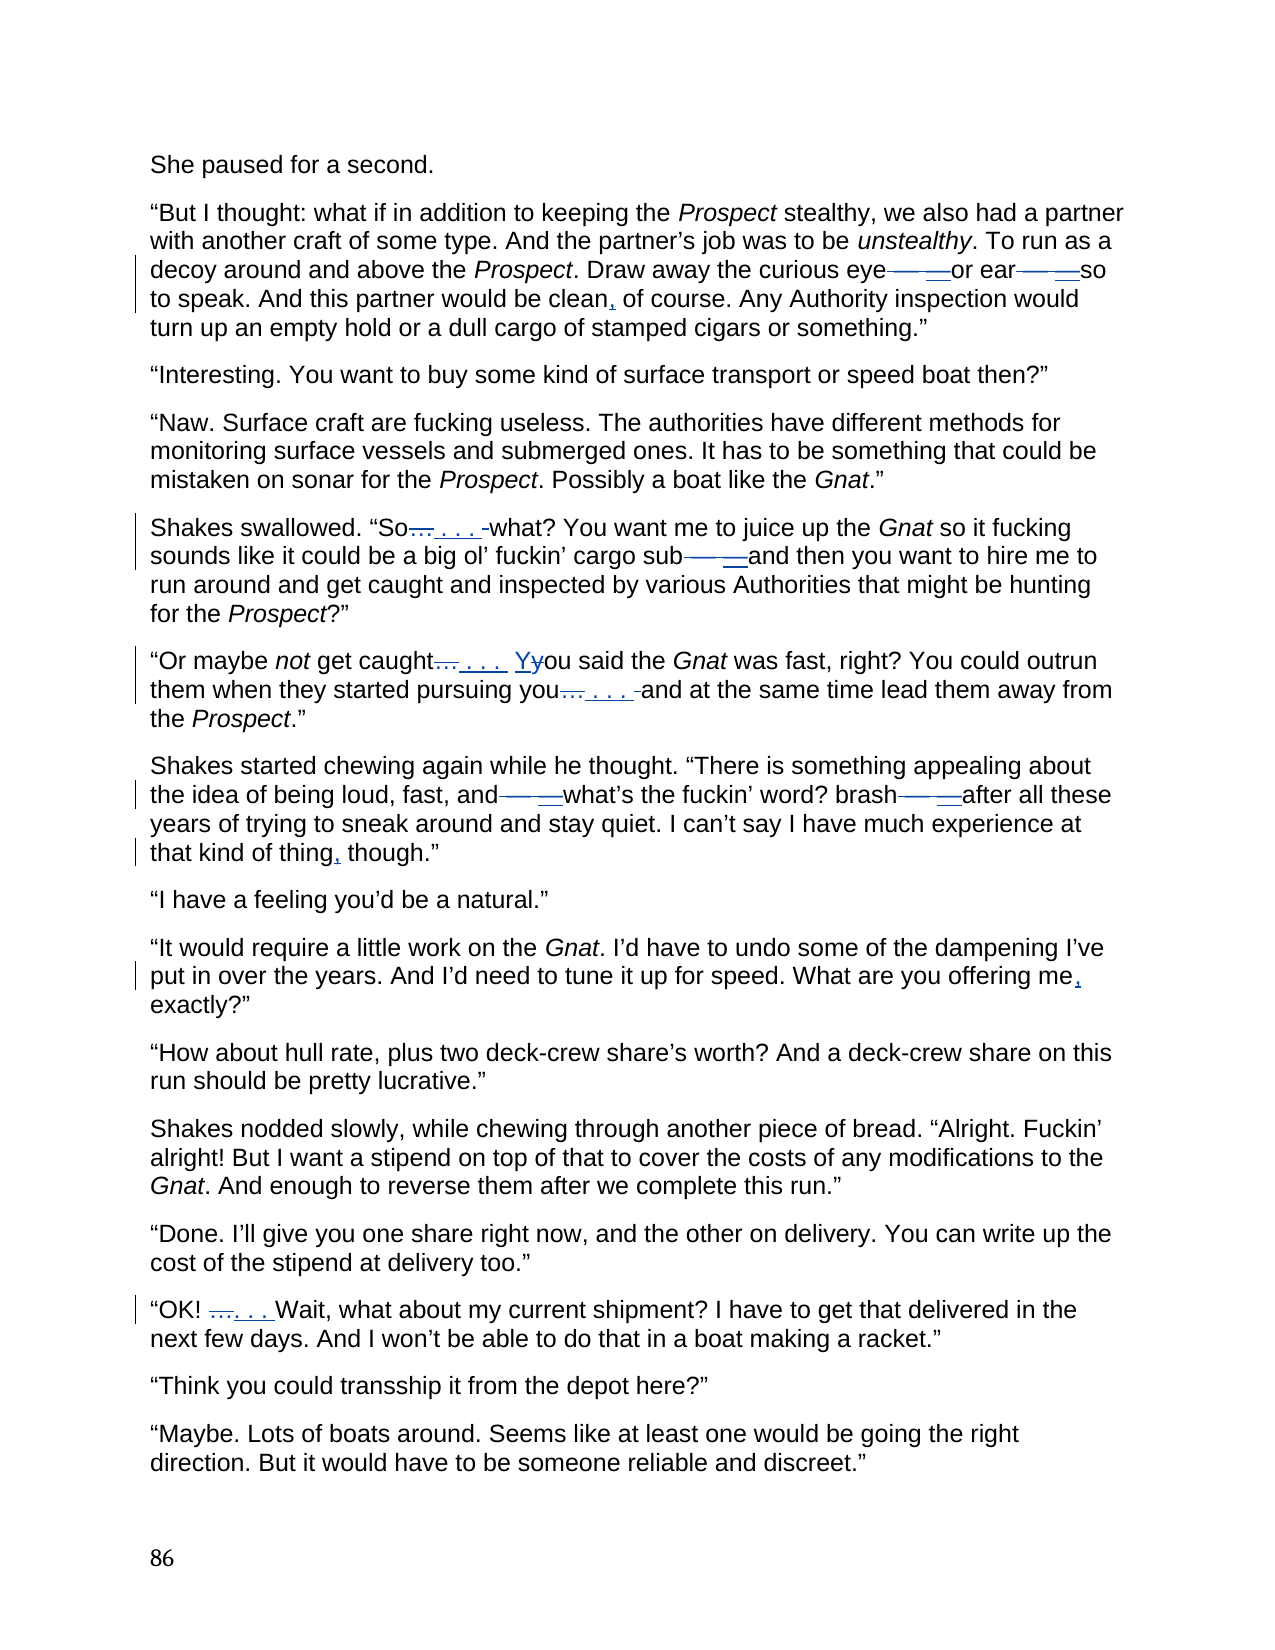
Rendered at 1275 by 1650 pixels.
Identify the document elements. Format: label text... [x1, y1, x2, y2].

text “But I thought: what if in addition to keeping the Prospect stealthy, we also had a partner with another craft of some type. And the partner’s job was to be unstealthy. To run as a decoy around and above the Prospect. Draw away the curious eye—or ear—so to speak. And this partner would be clean, of course. Any Authority inspection would turn up an empty hold or a dull cargo of stamped cigars or something.” [150, 197, 1125, 341]
text “I have a feeling you’d be a natural.” [150, 885, 1125, 914]
text “Or maybe not get caught . . . You said the Gnat was fast, right? You could outrun them when they started pursuing you . . . and at the same time lead them away from the Prospect.” [150, 646, 1125, 732]
text “Interesting. You want to buy some kind of surface transport or speed boat then?” [150, 360, 1125, 389]
text “Done. I’ll give you one share right now, and the other on delivery. You can write up the cost of the stipend at delivery too.” [150, 1219, 1125, 1276]
text “How about hull rate, plus two deck-crew share’s worth? And a deck-crew share on this run should be pretty lucrative.” [150, 1037, 1125, 1095]
text “It would require a little work on the Gnat. I’d have to undo some of the dampening I’ve put in over the years. And I’d need to tune it up for speed. What are you offering me, exactly?” [150, 932, 1125, 1019]
text “OK! . . . Wait, what about my current shipment? I have to get that delivered in the next few days. And I won’t be able to do that in a boat making a racket.” [150, 1295, 1125, 1352]
text She paused for a second. [150, 150, 1125, 179]
text “Think you could transship it from the depot here?” [150, 1371, 1125, 1400]
text “Maybe. Lots of boats around. Seems like at least one would be going the right direction. But it would have to be someone reliable and discreet.” [150, 1419, 1125, 1476]
text Shakes swallowed. “So . . . what? You want me to juice up the Gnat so it fucking sounds like it could be a big ol’ fuckin’ cargo sub—and then you want to hire me to run around and get caught and inspected by various Authorities that might be hunting for the Prospect?” [150, 512, 1125, 627]
text Shakes nodded slowly, while chewing through another piece of bread. “Alright. Fuckin’ alright! But I want a stipend on top of that to cover the costs of any modifications to the Gnat. And enough to reverse them after we complete this run.” [150, 1114, 1125, 1200]
text “Naw. Surface craft are fucking useless. The authorities have different methods for monitoring surface vessels and submerged ones. It has to be something that could be mistaken on sonar for the Prospect. Possibly a boat like the Gnat.” [150, 407, 1125, 494]
text Shakes started chewing again while he thought. “There is something appealing about the idea of being loud, fast, and—what’s the fuckin’ word? brash—after all these years of trying to sneak around and stay quiet. I can’t say I have much experience at that kind of thing, though.” [150, 751, 1125, 866]
